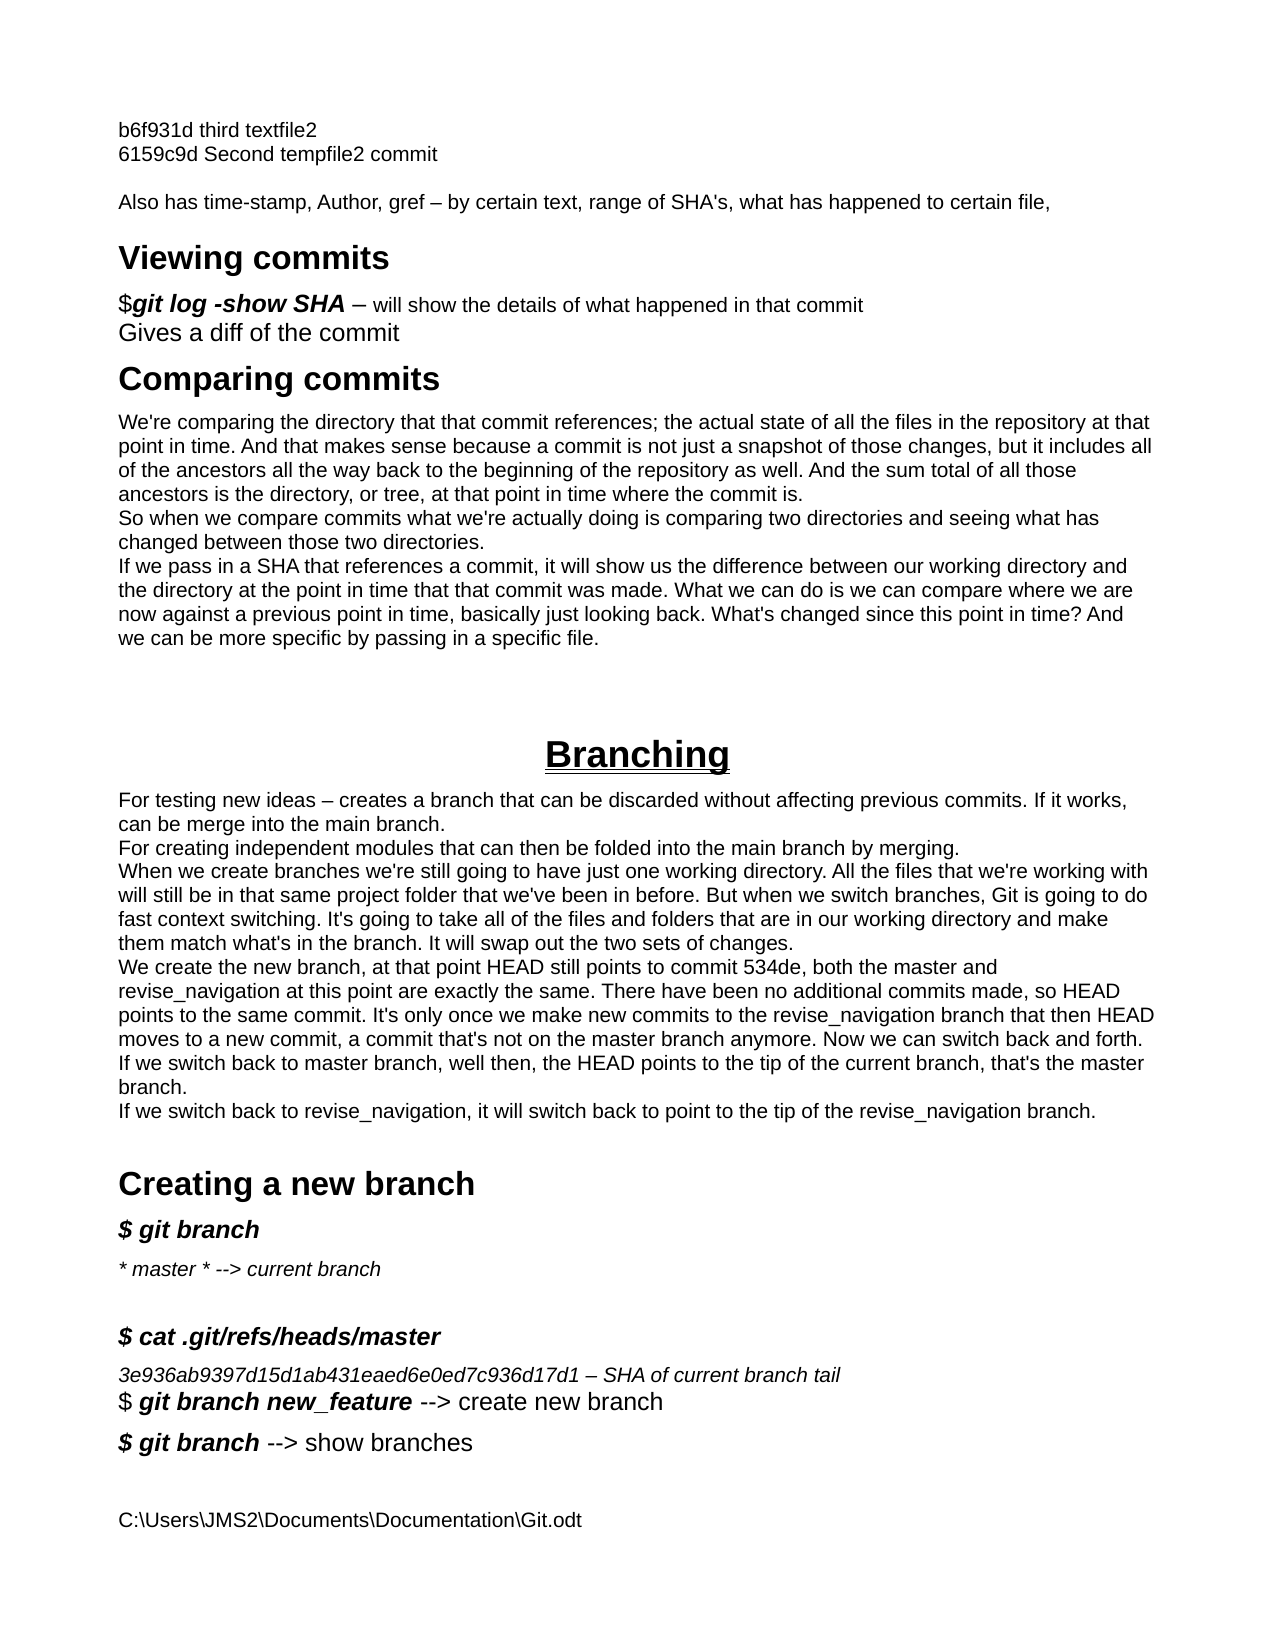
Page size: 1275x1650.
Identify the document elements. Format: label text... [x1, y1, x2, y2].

text For creating independent modules that can then be folded into the main branch by merging. [118, 835, 1157, 859]
subtitle Branching [118, 732, 1157, 775]
text $ git branch --> show branches [118, 1428, 1157, 1457]
text Viewing commits [118, 238, 1157, 276]
text We're comparing the directory that that commit references; the actual state of all the files in the repository at that point in time. And that makes sense because a commit is not just a snapshot of those changes, but it includes all of the ancestors all the way back to the beginning of the repository as well. And the sum total of all those ancestors is the directory, or tree, at that point in time where the commit is. [118, 410, 1157, 506]
text If we pass in a SHA that references a commit, it will show us the difference between our working directory and the directory at the point in time that that commit was made. What we can do is we can compare where we are now against a previous point in time, basically just looking back. What's changed since this point in time? And we can be more specific by passing in a specific file. [118, 553, 1157, 649]
text So when we compare commits what we're actually doing is comparing two directories and seeing what has changed between those two directories. [118, 506, 1157, 553]
text $ git branch new_feature --> create new branch [118, 1387, 1157, 1416]
text When we create branches we're still going to have just one working directory. All the files that we're working with will still be in that same project folder that we've been in before. But when we switch branches, Git is going to do fast context switching. It's going to take all of the files and folders that are in our working directory and make them match what's in the branch. It will swap out the two sets of changes. [118, 859, 1157, 955]
text b6f931d third textfile2 [118, 118, 1157, 142]
text Also has time-stamp, Author, gref – by certain text, range of SHA's, what has happened to certain file, [118, 190, 1157, 214]
text $git log -show SHA – will show the details of what happened in that commit [118, 289, 1157, 318]
subtitle Creating a new branch [118, 1164, 1157, 1203]
text Gives a diff of the commit [118, 318, 1157, 346]
text We create the new branch, at that point HEAD still points to commit 534de, both the master and revise_navigation at this point are exactly the same. There have been no additional commits made, so HEAD points to the same commit. It's only once we make new commits to the revise_navigation branch that then HEAD moves to a new commit, a commit that's not on the master branch anymore. Now we can switch back and forth. If we switch back to master branch, well then, the HEAD points to the tip of the current branch, that's the master branch. [118, 955, 1157, 1099]
text 6159c9d Second tempfile2 commit [118, 142, 1157, 166]
text $ git branch [118, 1215, 1157, 1244]
text * master * --> current branch [118, 1256, 1157, 1280]
text 3e936ab9397d15d1ab431eaed6e0ed7c936d17d1 – SHA of current branch tail [118, 1363, 1157, 1387]
text $ cat .git/refs/heads/master [118, 1322, 1157, 1350]
text Comparing commits [118, 359, 1157, 397]
text For testing new ideas – creates a branch that can be discarded without affecting previous commits. If it works, can be merge into the main branch. [118, 787, 1157, 835]
text If we switch back to revise_navigation, it will switch back to point to the tip of the revise_navigation branch. [118, 1099, 1157, 1123]
